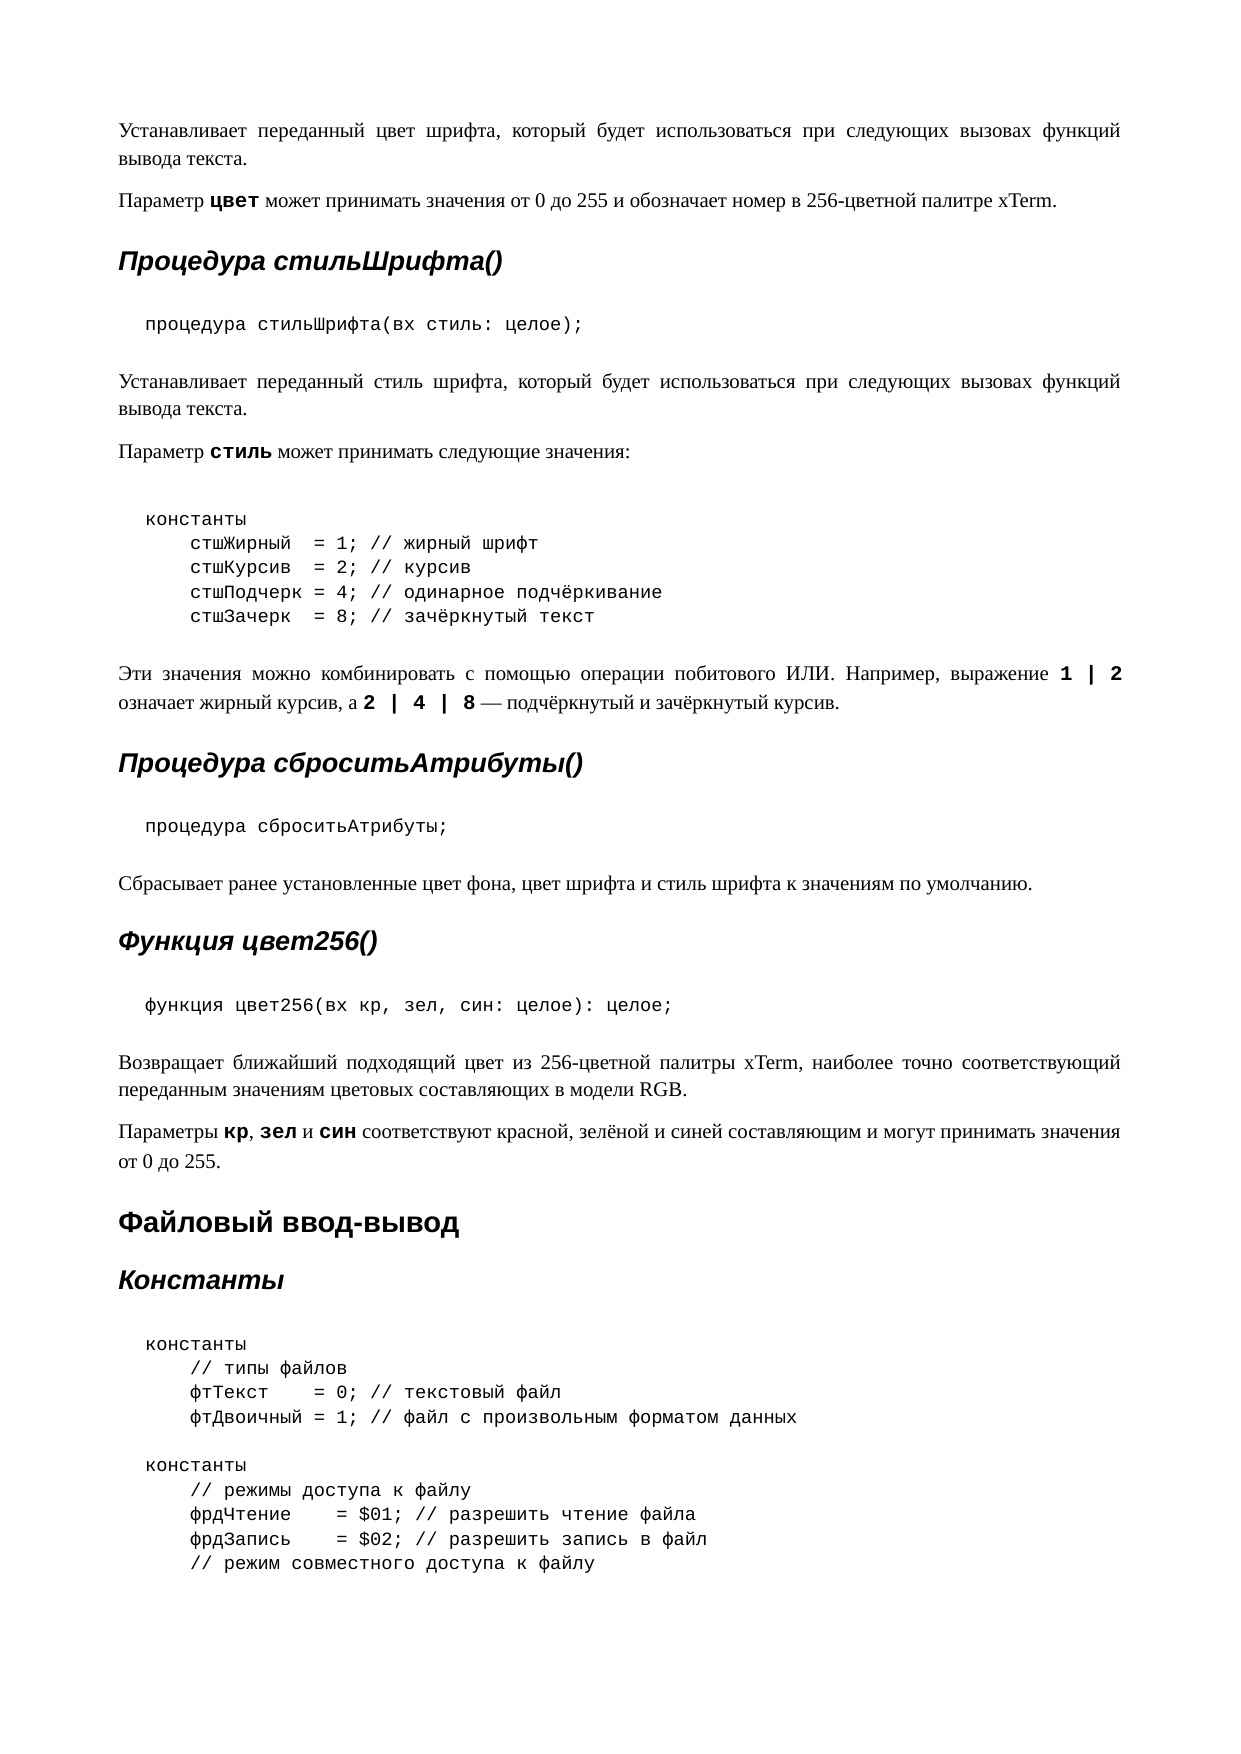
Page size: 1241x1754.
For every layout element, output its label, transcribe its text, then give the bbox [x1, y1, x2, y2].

text стшПодчерк = 4; // одинарное подчёркивание [136, 573, 1104, 598]
text Устанавливает переданный цвет шрифта, который будет использоваться при следующих вызовах функций вывода текста. [118, 118, 1122, 170]
text стшЗачерк = 8; // зачёркнутый текст [136, 598, 1104, 637]
subtitle Файловый ввод-вывод [118, 1205, 1122, 1239]
text константы // режимы доступа к файлу фрдЧтение = $01; // разрешить чтение файла фрдЗапись = $02; // разрешить запись в файл // режим совместного доступа к файлу [136, 1447, 1104, 1584]
text Эти значения можно комбинировать с помощью операции побитового ИЛИ. Например, выражение 1 | 2 означает жирный курсив, а 2 | 4 | 8 — подчёркнутый и зачёркнутый курсив. [118, 661, 1122, 716]
text константы // типы файлов фтТекст = 0; // текстовый файл фтДвоичный = 1; // файл с произвольным форматом данных [136, 1325, 1104, 1429]
subtitle Процедура стильШрифта() [118, 244, 1122, 276]
text константы стшЖирный = 1; // жирный шрифт [136, 500, 1104, 549]
text Параметр цвет может принимать значения от 0 до 255 и обозначает номер в 256-цветной палитре xTerm. [118, 188, 1122, 214]
text процедура сброситьАтрибуты; [136, 808, 1104, 847]
text функция цвет256(вх кр, зел, син: целое): целое; [136, 987, 1104, 1026]
subtitle Константы [118, 1264, 1122, 1295]
text Возвращает ближайший подходящий цвет из 256-цветной палитры xTerm, наиболее точно соответствующий переданным значениям цветовых составляющих в модели RGB. [118, 1049, 1122, 1101]
subtitle Процедура сброситьАтрибуты() [118, 747, 1122, 778]
text Устанавливает переданный стиль шрифта, который будет использоваться при следующих вызовах функций вывода текста. [118, 369, 1122, 420]
text Параметры кр, зел и син соответствуют красной, зелёной и синей составляющим и могут принимать значения от 0 до 255. [118, 1119, 1122, 1173]
text Параметр стиль может принимать следующие значения: [118, 438, 1122, 464]
text стшКурсив = 2; // курсив [136, 549, 1104, 573]
subtitle Функция цвет256() [118, 925, 1122, 957]
text процедура стильШрифта(вх стиль: целое); [136, 306, 1104, 345]
text Сбрасывает ранее установленные цвет фона, цвет шрифта и стиль шрифта к значениям по умолчанию. [118, 871, 1122, 895]
